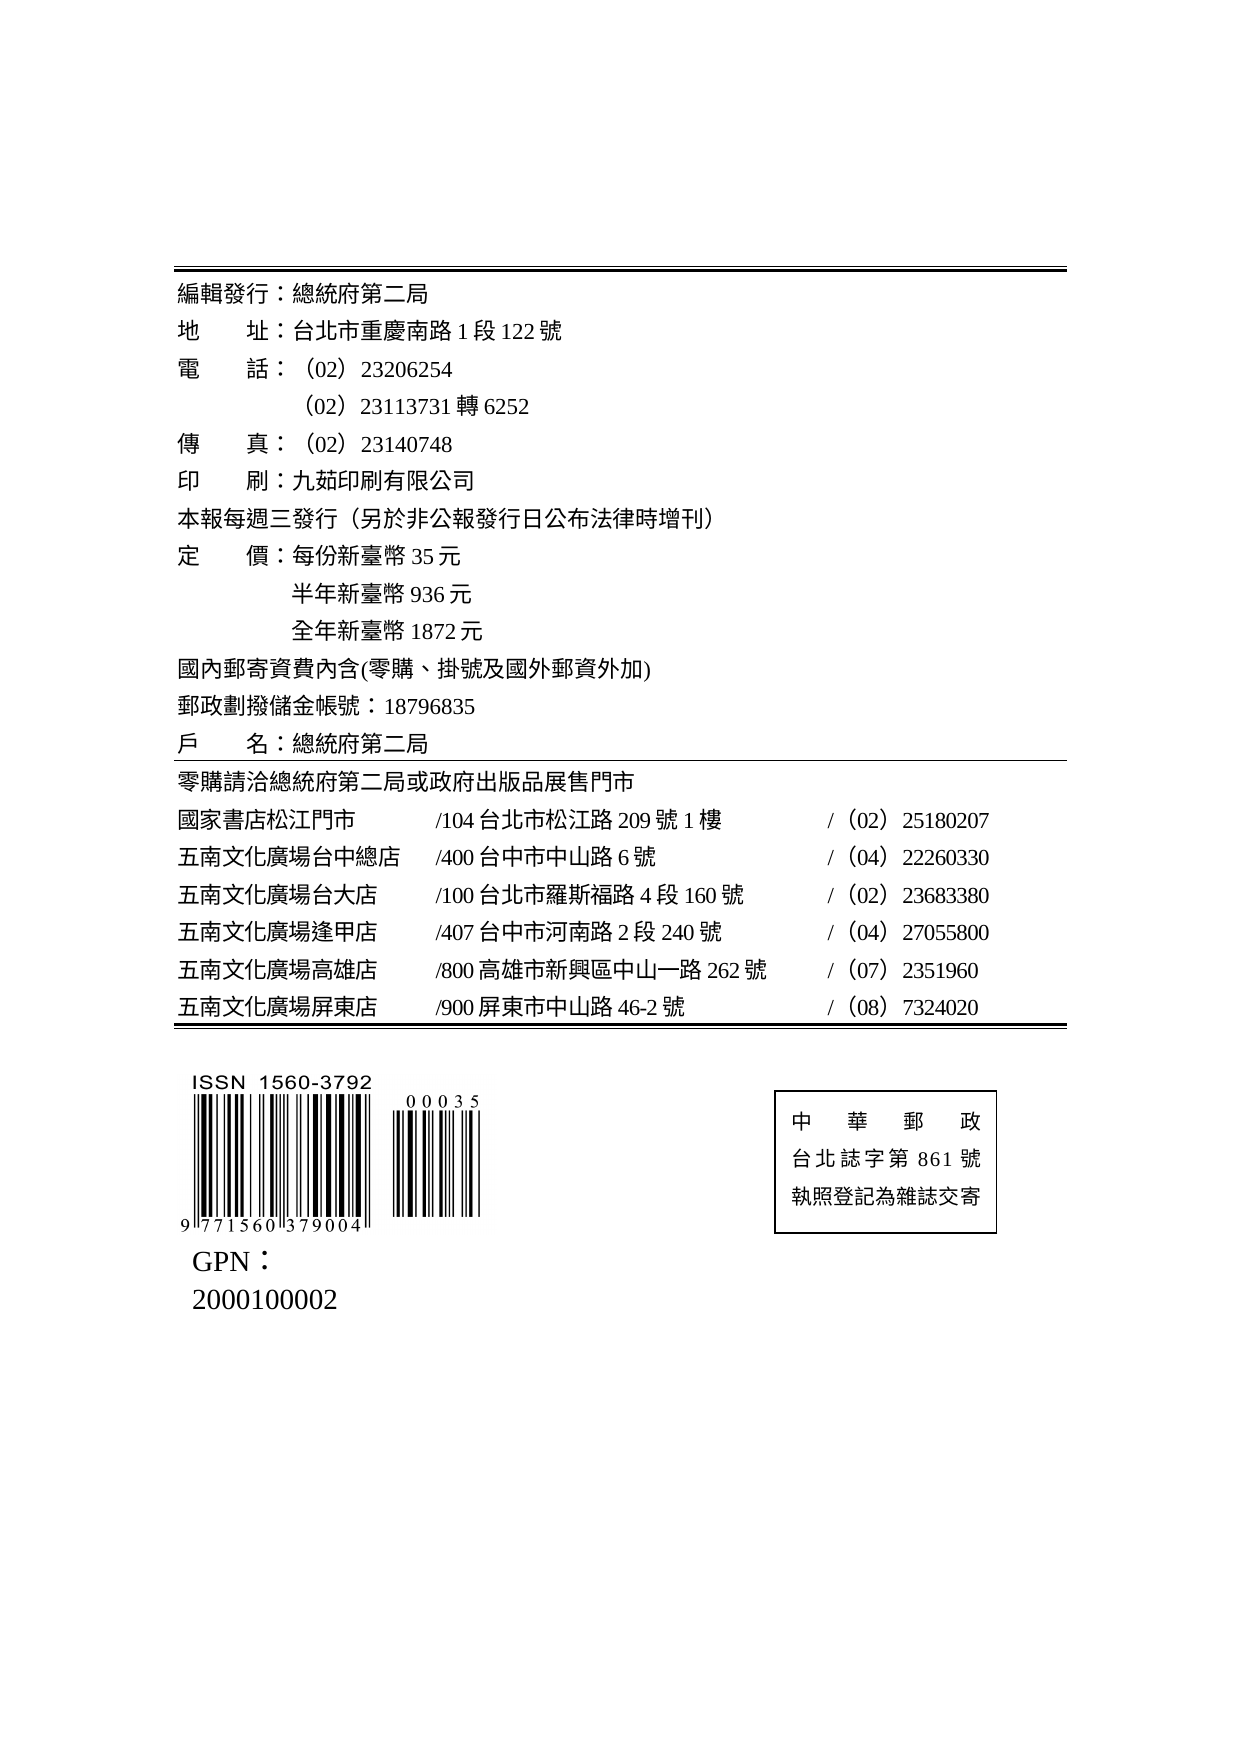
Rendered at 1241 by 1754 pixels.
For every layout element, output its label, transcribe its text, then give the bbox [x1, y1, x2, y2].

table_cell /（07）2351960 [825, 948, 1067, 986]
table_cell 五南文化廣場台中總店 [174, 836, 432, 873]
table_cell /（02）25180207 [825, 798, 1067, 836]
table_cell 五南文化廣場台大店 [174, 873, 432, 911]
table_cell /（08）7324020 [825, 986, 1067, 1023]
table_cell /800高雄市新興區中山一路262號 [433, 948, 824, 986]
picture [177, 1074, 497, 1235]
table_cell GPN： 2000100002 [174, 1029, 560, 1317]
table_cell 國家書店松江門市 [174, 798, 432, 836]
table_cell /（04）22260330 [825, 836, 1067, 873]
table_cell [560, 1029, 1067, 1317]
table_cell 五南文化廣場屏東店 [174, 986, 432, 1023]
table_cell 五南文化廣場逢甲店 [174, 911, 432, 948]
table_cell 零購請洽總統府第二局或政府出版品展售門市 [174, 761, 1067, 798]
table_cell /104台北市松江路209號1樓 [433, 798, 824, 836]
table_cell /900屏東市中山路46-2號 [433, 986, 824, 1023]
table_cell /400台中市中山路6號 [433, 836, 824, 873]
table_cell /407台中市河南路2段240號 [433, 911, 824, 948]
table_cell /（02）23683380 [825, 873, 1067, 911]
table_cell 五南文化廣場高雄店 [174, 948, 432, 986]
table_cell /（04）27055800 [825, 911, 1067, 948]
table_cell /100台北市羅斯福路4段160號 [433, 873, 824, 911]
table_header 編輯發行：總統府第二局 地 址：台北市重慶南路1段122號 電 話：（02）23206254 （02）23113731轉6252 傳 真：（02）23140748 印 刷：九茹印刷有限公司 本報每週三發行（另於非公報發行日公布法律時增刊） 定 價：每份新臺幣35元 半年新臺幣936元 全年新臺幣1872元 國內郵寄資費內含(零購、掛號及國外郵資外加) 郵政劃撥儲金帳號：18796835 戶 名：總統府第二局 [174, 272, 1067, 759]
